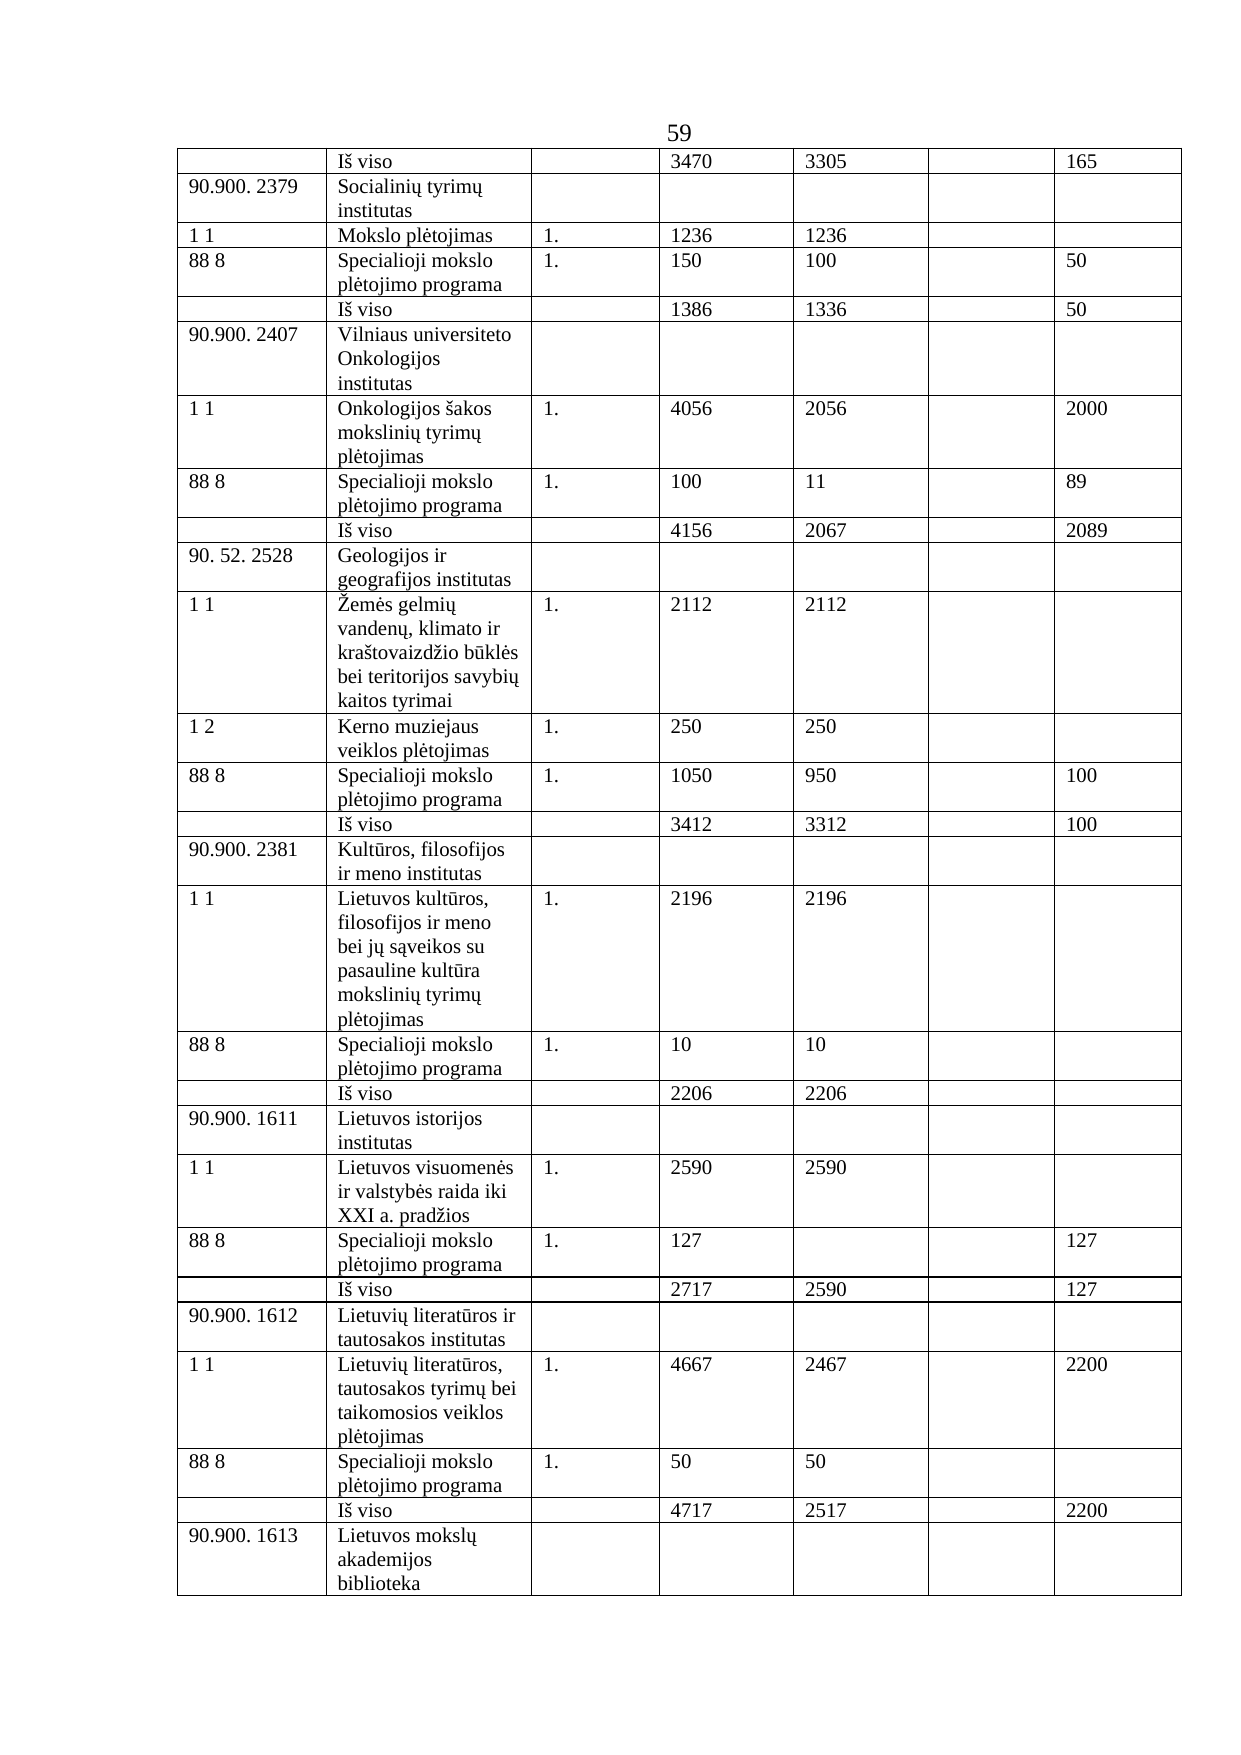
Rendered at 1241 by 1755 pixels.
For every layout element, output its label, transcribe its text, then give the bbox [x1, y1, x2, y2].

table_cell 50 [794, 1449, 928, 1497]
table_cell 11 [794, 469, 928, 517]
table_cell 100 [660, 469, 793, 517]
table_cell 4667 [660, 1352, 793, 1448]
table_cell [532, 322, 659, 394]
table_cell 88 8 [178, 469, 326, 517]
table_cell 2590 [794, 1155, 928, 1227]
table_cell 100 [794, 248, 928, 296]
table_cell 100 [1055, 812, 1181, 836]
table_cell 50 [1055, 297, 1181, 321]
table_cell 50 [660, 1449, 793, 1497]
table_cell [178, 1498, 326, 1522]
table_cell Lietuvos mokslų akademijos biblioteka [327, 1523, 531, 1595]
table_cell 100 [1055, 763, 1181, 811]
table_cell Specialioji mokslo plėtojimo programa [327, 1449, 531, 1497]
table_cell Iš viso [327, 297, 531, 321]
table_cell Vilniaus universiteto Onkologijos institutas [327, 322, 531, 394]
table_cell 165 [1055, 149, 1181, 173]
table_cell 1 1 [178, 1155, 326, 1227]
table_cell 1. [532, 886, 659, 1031]
table_cell Specialioji mokslo plėtojimo programa [327, 248, 531, 296]
table_cell [929, 1523, 1054, 1595]
table_cell 1 1 [178, 592, 326, 712]
table_cell 1. [532, 1228, 659, 1276]
table_cell [178, 149, 326, 173]
table_cell 90.900. 1611 [178, 1106, 326, 1154]
table_cell 1. [532, 1449, 659, 1497]
table_cell [1055, 1081, 1181, 1105]
table_cell [929, 837, 1054, 885]
table_cell 90.900. 2379 [178, 174, 326, 222]
table_cell 88 8 [178, 248, 326, 296]
table_cell Mokslo plėtojimas [327, 223, 531, 247]
table_cell [794, 1303, 928, 1351]
table_cell 1. [532, 763, 659, 811]
table_cell 90.900. 1613 [178, 1523, 326, 1595]
table_cell [1055, 1155, 1181, 1227]
table_cell [1055, 1523, 1181, 1595]
table_cell [1055, 886, 1181, 1031]
table_cell 2467 [794, 1352, 928, 1448]
table_cell [532, 1303, 659, 1351]
table_cell [929, 297, 1054, 321]
table_cell Specialioji mokslo plėtojimo programa [327, 1032, 531, 1080]
table_cell 1. [532, 396, 659, 468]
table_cell 2056 [794, 396, 928, 468]
table_cell [794, 1228, 928, 1276]
table_cell 4056 [660, 396, 793, 468]
table_cell 1. [532, 469, 659, 517]
table_cell Kerno muziejaus veiklos plėtojimas [327, 714, 531, 762]
table_cell 1236 [794, 223, 928, 247]
table_cell [929, 543, 1054, 591]
table_cell 50 [1055, 248, 1181, 296]
table_cell [532, 174, 659, 222]
table_cell 1 1 [178, 886, 326, 1031]
table_cell [929, 1278, 1054, 1301]
table_cell [660, 322, 793, 394]
table_cell [929, 714, 1054, 762]
table_cell 1. [532, 1352, 659, 1448]
table_cell 2590 [660, 1155, 793, 1227]
table_cell [532, 543, 659, 591]
table_cell Onkologijos šakos mokslinių tyrimų plėtojimas [327, 396, 531, 468]
table_cell 2112 [660, 592, 793, 712]
table_cell 88 8 [178, 1449, 326, 1497]
table_cell [929, 1352, 1054, 1448]
table_cell [929, 1081, 1054, 1105]
table_cell 2089 [1055, 518, 1181, 542]
table_cell [1055, 322, 1181, 394]
table_cell [929, 149, 1054, 173]
table_cell 127 [660, 1228, 793, 1276]
table_cell [1055, 1032, 1181, 1080]
table_cell 1. [532, 592, 659, 712]
table_cell [794, 1523, 928, 1595]
table_cell 88 8 [178, 1228, 326, 1276]
table_cell [532, 297, 659, 321]
table_cell 1 1 [178, 1352, 326, 1448]
table_cell [929, 886, 1054, 1031]
table_cell [929, 396, 1054, 468]
table_cell 2206 [794, 1081, 928, 1105]
table_cell [929, 518, 1054, 542]
table_cell [1055, 592, 1181, 712]
table_cell [929, 174, 1054, 222]
table_cell 3470 [660, 149, 793, 173]
table_cell Iš viso [327, 1278, 531, 1301]
table_cell 2717 [660, 1278, 793, 1301]
table_cell 1 1 [178, 396, 326, 468]
table_cell Specialioji mokslo plėtojimo programa [327, 469, 531, 517]
table_cell [929, 1032, 1054, 1080]
table_cell [532, 812, 659, 836]
table_cell [929, 1155, 1054, 1227]
table_cell Kultūros, filosofijos ir meno institutas [327, 837, 531, 885]
table_cell 4156 [660, 518, 793, 542]
table_cell [1055, 174, 1181, 222]
table_cell [1055, 1449, 1181, 1497]
table_cell Iš viso [327, 518, 531, 542]
table_cell 127 [1055, 1228, 1181, 1276]
table_cell Iš viso [327, 812, 531, 836]
table_cell [929, 592, 1054, 712]
table_cell 90. 52. 2528 [178, 543, 326, 591]
table_cell 1. [532, 714, 659, 762]
table_cell [532, 1278, 659, 1301]
table_cell 90.900. 2381 [178, 837, 326, 885]
table_cell 127 [1055, 1278, 1181, 1301]
table_cell [532, 1498, 659, 1522]
table_cell 2000 [1055, 396, 1181, 468]
table_cell [178, 1278, 326, 1301]
table_cell [660, 1106, 793, 1154]
table_cell [929, 469, 1054, 517]
table_cell 1 1 [178, 223, 326, 247]
table_cell 1236 [660, 223, 793, 247]
table_cell [1055, 837, 1181, 885]
table_cell [532, 518, 659, 542]
table_cell 4717 [660, 1498, 793, 1522]
table_cell 2206 [660, 1081, 793, 1105]
table_cell 1. [532, 1032, 659, 1080]
table_cell Socialinių tyrimų institutas [327, 174, 531, 222]
table_cell 1. [532, 248, 659, 296]
table_cell 1 2 [178, 714, 326, 762]
table_cell Iš viso [327, 1498, 531, 1522]
table_cell 250 [660, 714, 793, 762]
table_cell [929, 1449, 1054, 1497]
table_cell [178, 518, 326, 542]
table_cell [929, 812, 1054, 836]
table_cell 1. [532, 1155, 659, 1227]
table_cell 10 [660, 1032, 793, 1080]
table_cell [794, 837, 928, 885]
table_cell Lietuvos visuomenės ir valstybės raida iki XXI a. pradžios [327, 1155, 531, 1227]
table_cell [929, 322, 1054, 394]
table_cell 88 8 [178, 1032, 326, 1080]
table_cell Iš viso [327, 149, 531, 173]
table_cell [178, 1081, 326, 1105]
table_cell 3412 [660, 812, 793, 836]
table_cell [1055, 1303, 1181, 1351]
table_cell 2200 [1055, 1498, 1181, 1522]
table_cell [660, 1523, 793, 1595]
table_cell [794, 543, 928, 591]
table_cell Žemės gelmių vandenų, klimato ir kraštovaizdžio būklės bei teritorijos savybių kaitos tyrimai [327, 592, 531, 712]
table_cell [178, 297, 326, 321]
table_cell 2067 [794, 518, 928, 542]
table_cell [929, 248, 1054, 296]
table_cell [660, 1303, 793, 1351]
table_cell [660, 543, 793, 591]
table_cell Lietuvos kultūros, filosofijos ir meno bei jų sąveikos su pasauline kultūra mokslinių tyrimų plėtojimas [327, 886, 531, 1031]
table_cell Specialioji mokslo plėtojimo programa [327, 763, 531, 811]
table_cell [929, 763, 1054, 811]
table_cell Lietuvių literatūros, tautosakos tyrimų bei taikomosios veiklos plėtojimas [327, 1352, 531, 1448]
table_cell 2200 [1055, 1352, 1181, 1448]
table_cell 3312 [794, 812, 928, 836]
table_cell [660, 837, 793, 885]
table_cell [1055, 543, 1181, 591]
table_cell 1336 [794, 297, 928, 321]
table_cell [660, 174, 793, 222]
table_cell [794, 1106, 928, 1154]
table_cell 88 8 [178, 763, 326, 811]
table_cell Iš viso [327, 1081, 531, 1105]
table_cell [929, 223, 1054, 247]
table_cell 2196 [660, 886, 793, 1031]
table_cell 250 [794, 714, 928, 762]
table_cell 90.900. 1612 [178, 1303, 326, 1351]
table_cell 90.900. 2407 [178, 322, 326, 394]
table_cell [178, 812, 326, 836]
table_cell [532, 149, 659, 173]
table_cell [1055, 1106, 1181, 1154]
table_cell [532, 837, 659, 885]
table_cell 10 [794, 1032, 928, 1080]
table_cell Geologijos ir geografijos institutas [327, 543, 531, 591]
table_cell Lietuvių literatūros ir tautosakos institutas [327, 1303, 531, 1351]
table_cell 2517 [794, 1498, 928, 1522]
table_cell Specialioji mokslo plėtojimo programa [327, 1228, 531, 1276]
table_cell 1386 [660, 297, 793, 321]
table_cell [1055, 714, 1181, 762]
table_cell 2112 [794, 592, 928, 712]
table_cell 1. [532, 223, 659, 247]
table_cell 2590 [794, 1278, 928, 1301]
table_cell 3305 [794, 149, 928, 173]
table_cell [532, 1081, 659, 1105]
table_cell [929, 1303, 1054, 1351]
table_cell [1055, 223, 1181, 247]
table_cell 1050 [660, 763, 793, 811]
table_cell [794, 174, 928, 222]
table_cell 89 [1055, 469, 1181, 517]
table_cell Lietuvos istorijos institutas [327, 1106, 531, 1154]
table_cell 950 [794, 763, 928, 811]
table_cell [532, 1523, 659, 1595]
table_cell [929, 1498, 1054, 1522]
table_cell [929, 1106, 1054, 1154]
table_cell 150 [660, 248, 793, 296]
table_cell 2196 [794, 886, 928, 1031]
table_cell [532, 1106, 659, 1154]
table_cell [794, 322, 928, 394]
table_cell [929, 1228, 1054, 1276]
